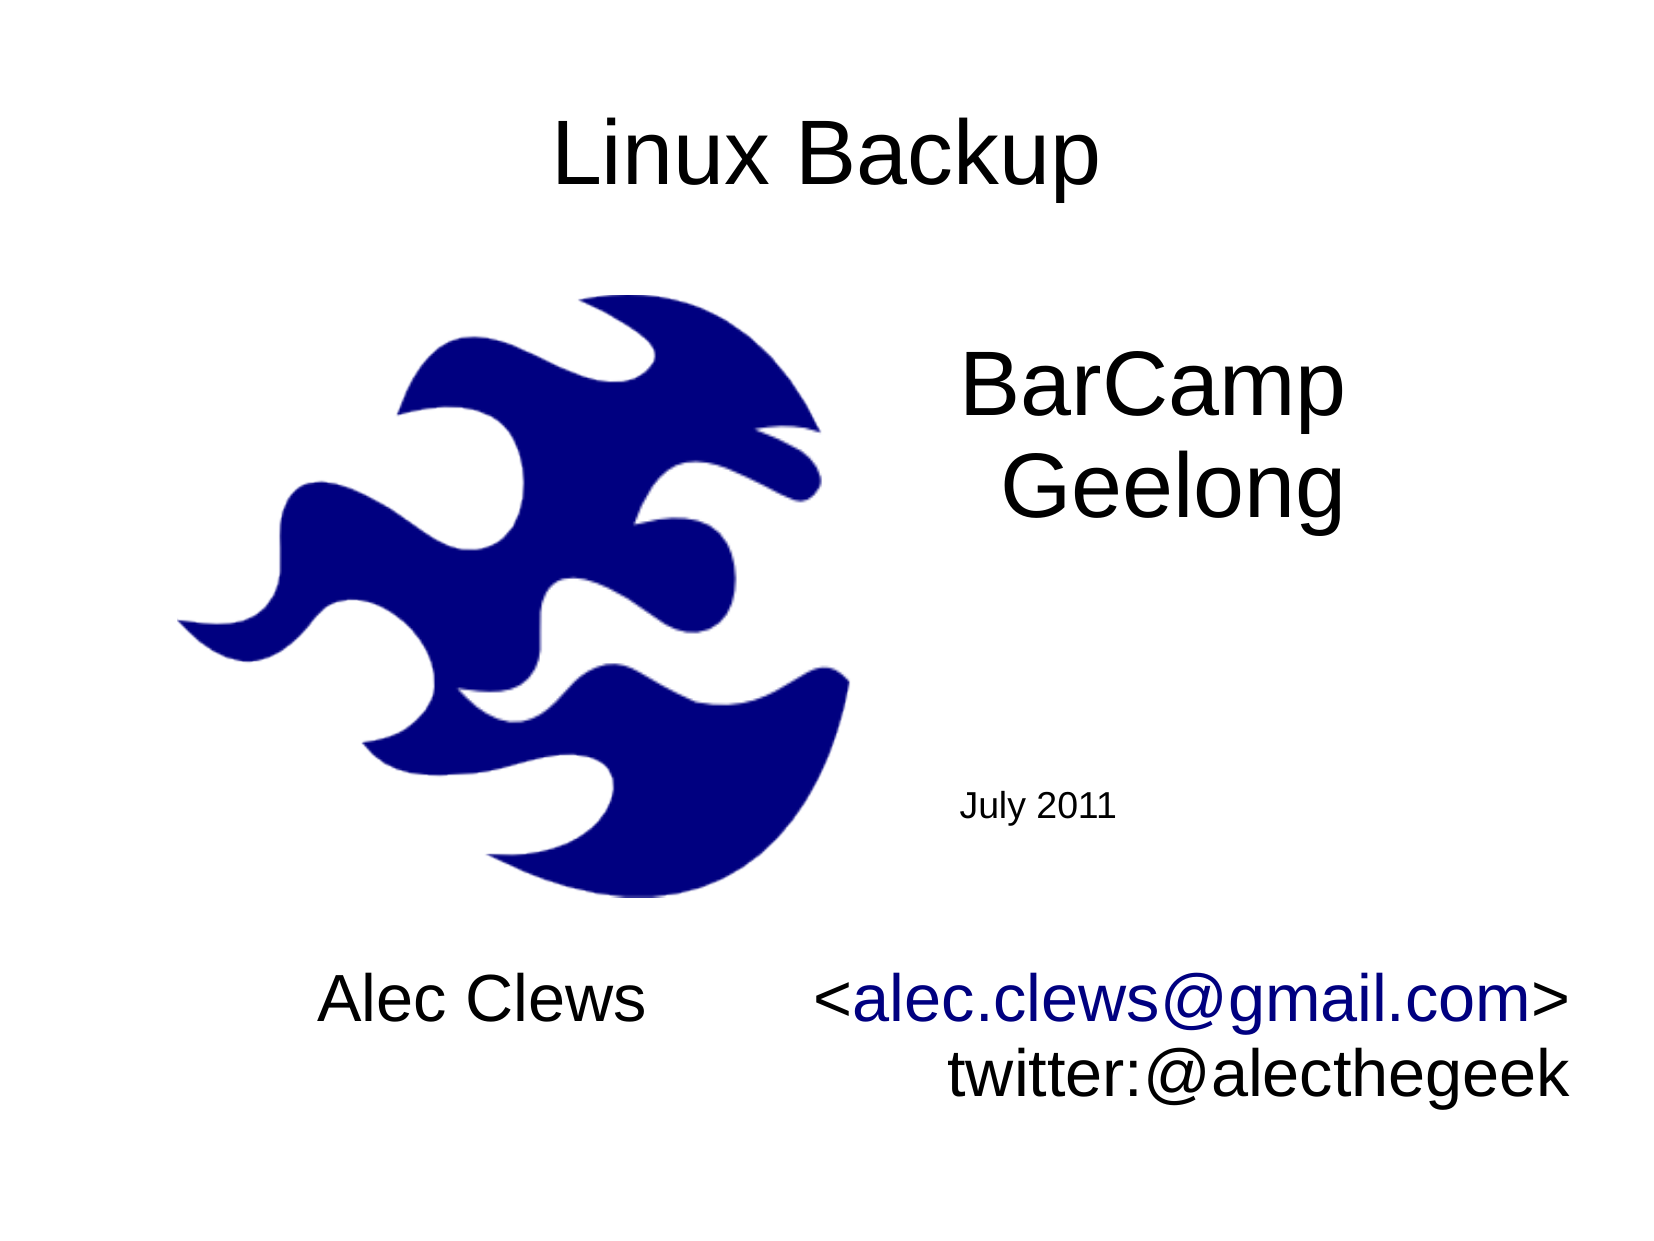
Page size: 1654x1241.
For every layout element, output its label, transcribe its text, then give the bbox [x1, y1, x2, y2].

title Linux Backup [82, 56, 1571, 250]
text_box BarCamp Geelong July 2011 [944, 324, 1388, 857]
subtitle Alec Clews <alec.clews@gmail.com> twitter:@alecthegeek [82, 288, 1571, 1111]
picture [177, 295, 857, 899]
